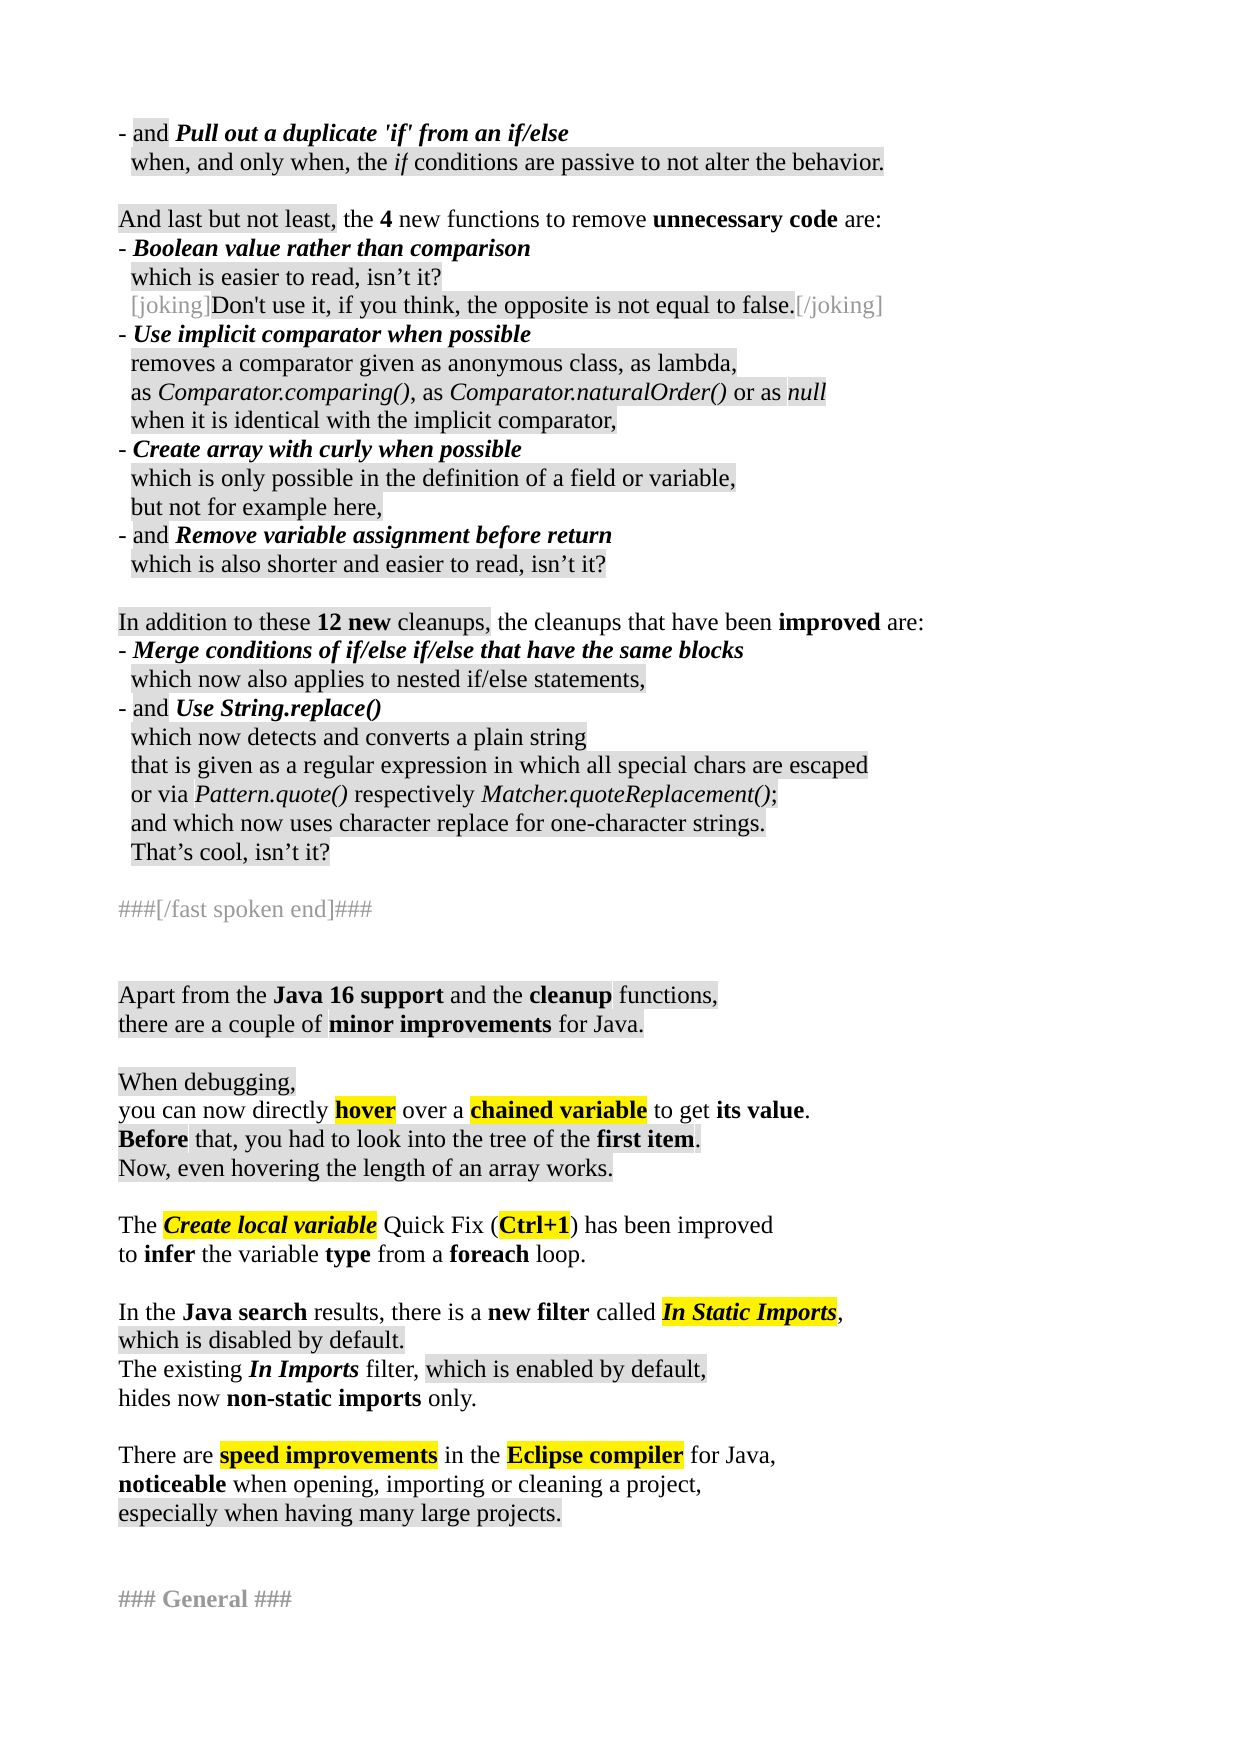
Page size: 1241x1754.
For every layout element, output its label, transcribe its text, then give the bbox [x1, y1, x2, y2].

text there are a couple of minor improvements for Java. [118, 1009, 1122, 1038]
text - and Pull out a duplicate 'if' from an if/else [118, 118, 1122, 147]
text [joking]Don't use it, if you think, the opposite is not equal to false.[/joking] [118, 291, 1122, 319]
text - Boolean value rather than comparison [118, 233, 1122, 262]
text which is easier to read, isn’t it? [118, 262, 1122, 291]
text In the Java search results, there is a new filter called In Static Imports, [118, 1297, 1122, 1326]
text when it is identical with the implicit comparator, [118, 406, 1122, 434]
text Before that, you had to look into the tree of the first item. [118, 1124, 1122, 1153]
text There are speed improvements in the Eclipse compiler for Java, [118, 1441, 1122, 1469]
text and which now uses character replace for one-character strings. [118, 808, 1122, 837]
text hides now non-static imports only. [118, 1383, 1122, 1412]
text - and Remove variable assignment before return [118, 521, 1122, 549]
text but not for example here, [118, 492, 1122, 521]
text which now detects and converts a plain string [118, 722, 1122, 751]
text When debugging, [118, 1067, 1122, 1096]
text That’s cool, isn’t it? [118, 837, 1122, 866]
text to infer the variable type from a foreach loop. [118, 1239, 1122, 1268]
text when, and only when, the if conditions are passive to not alter the behavior. [118, 147, 1122, 176]
text which is also shorter and easier to read, isn’t it? [118, 549, 1122, 578]
text which is only possible in the definition of a field or variable, [118, 463, 1122, 492]
text noticeable when opening, importing or cleaning a project, [118, 1469, 1122, 1498]
text removes a comparator given as anonymous class, as lambda, [118, 348, 1122, 377]
text or via Pattern.quote() respectively Matcher.quoteReplacement(); [118, 779, 1122, 808]
text In addition to these 12 new cleanups, the cleanups that have been improved are: [118, 607, 1122, 636]
text you can now directly hover over a chained variable to get its value. [118, 1096, 1122, 1124]
text ### General ### [118, 1584, 1122, 1613]
text which is disabled by default. [118, 1326, 1122, 1354]
text ###[/fast spoken end]### [118, 894, 1122, 923]
text - Use implicit comparator when possible [118, 319, 1122, 348]
text that is given as a regular expression in which all special chars are escaped [118, 751, 1122, 779]
text especially when having many large projects. [118, 1498, 1122, 1527]
text which now also applies to nested if/else statements, [118, 664, 1122, 693]
text as Comparator.comparing(), as Comparator.naturalOrder() or as null [118, 377, 1122, 406]
text And last but not least, the 4 new functions to remove unnecessary code are: [118, 204, 1122, 233]
text Apart from the Java 16 support and the cleanup functions, [118, 981, 1122, 1009]
text - Create array with curly when possible [118, 434, 1122, 463]
text Now, even hovering the length of an array works. [118, 1153, 1122, 1182]
text The Create local variable Quick Fix (Ctrl+1) has been improved [118, 1211, 1122, 1239]
text - Merge conditions of if/else if/else that have the same blocks [118, 636, 1122, 664]
text - and Use String.replace() [118, 693, 1122, 722]
text The existing In Imports filter, which is enabled by default, [118, 1354, 1122, 1383]
